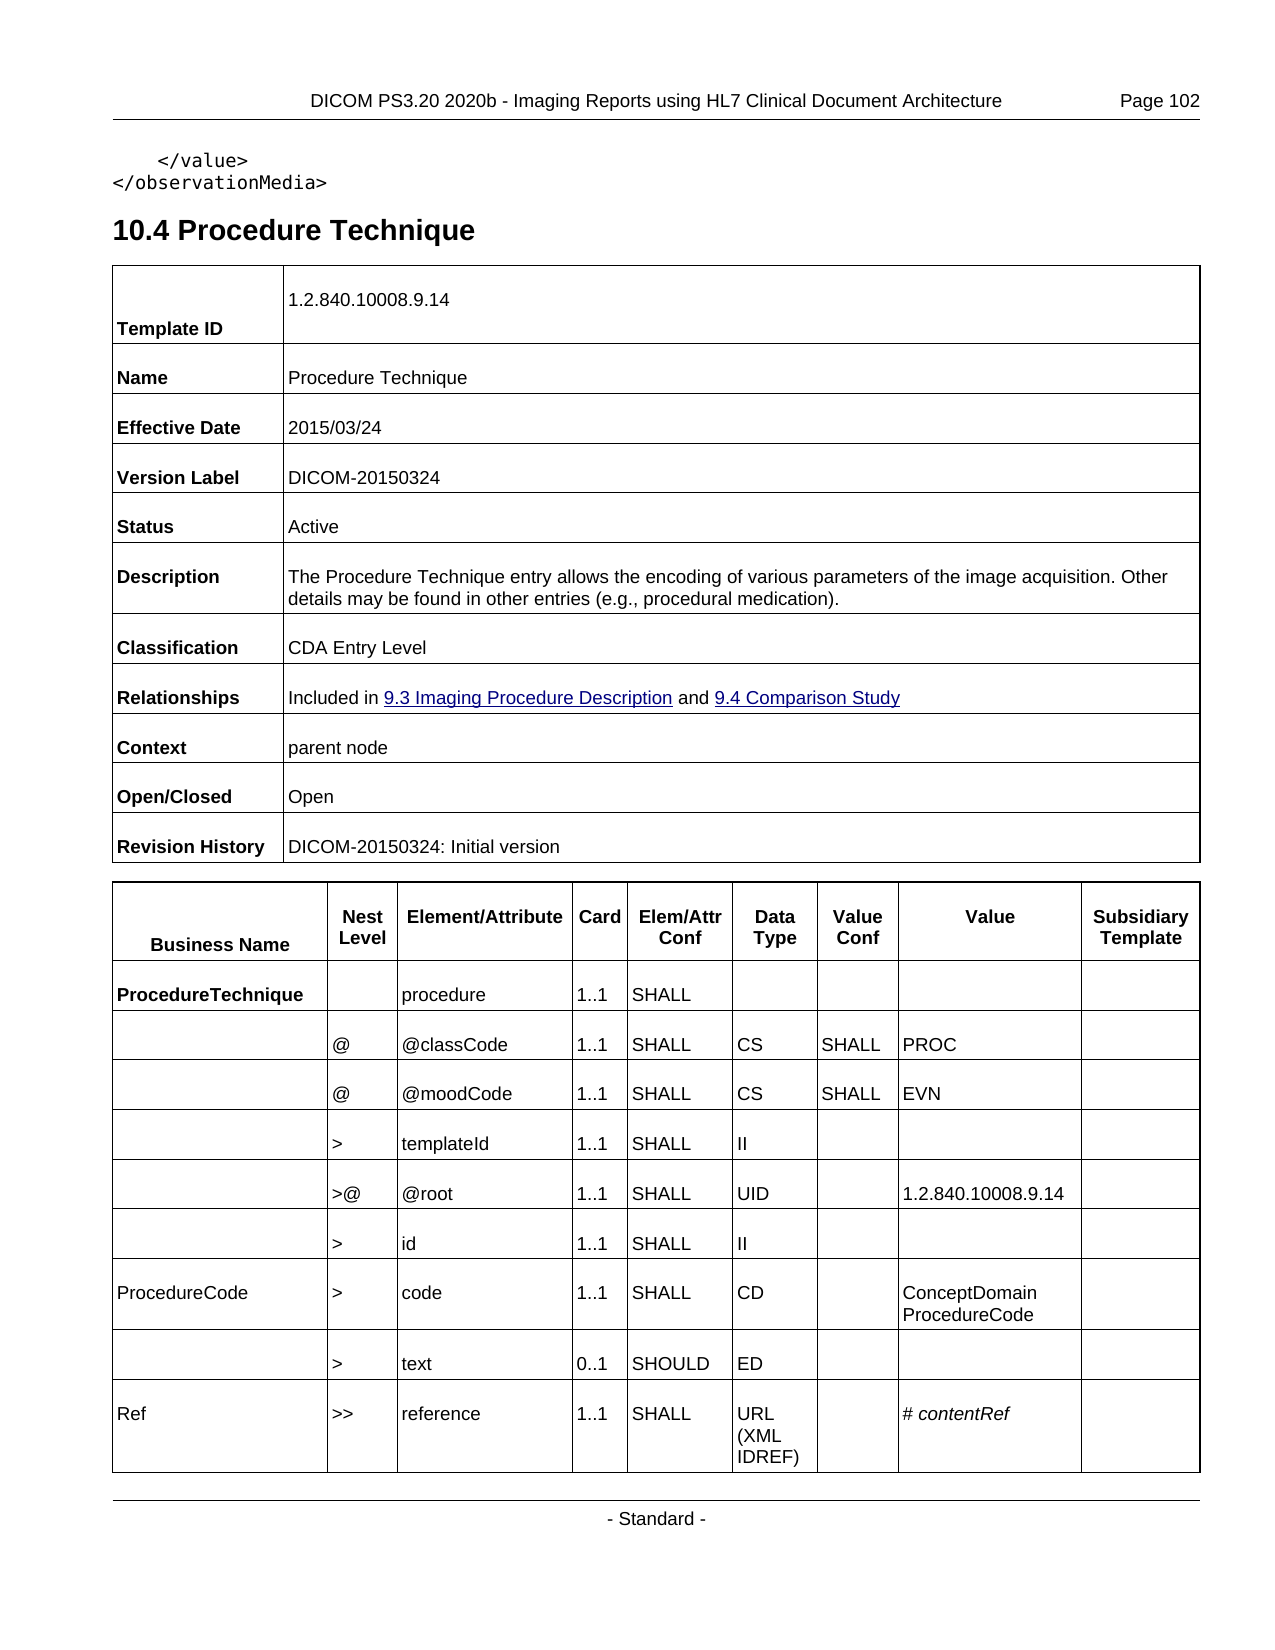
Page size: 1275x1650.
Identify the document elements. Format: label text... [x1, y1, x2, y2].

table_header Elem/Attr Conf [628, 883, 732, 960]
table_cell Revision History [113, 813, 283, 862]
table_header 1.2.840.10008.9.14 [284, 266, 1199, 343]
table_cell [328, 961, 397, 1009]
table_cell [113, 1209, 327, 1258]
table_cell 2015/03/24 [284, 394, 1199, 443]
table_cell [1082, 1011, 1199, 1059]
table_cell Open/Closed [113, 763, 283, 812]
table_cell ED [733, 1330, 817, 1379]
table_header Element/​Attribute [398, 883, 572, 960]
table_cell [899, 1209, 1081, 1258]
table_cell > [328, 1110, 397, 1159]
table_header Nest Level [328, 883, 397, 960]
table_cell @root [398, 1160, 572, 1208]
table_cell [1082, 1160, 1199, 1208]
table_header Data Type [733, 883, 817, 960]
table_cell Procedure Technique [284, 344, 1199, 393]
table_cell URL (XML IDREF) [733, 1380, 817, 1472]
table_cell 1.2.840.10008.9.14 [899, 1160, 1081, 1208]
table_cell procedure [398, 961, 572, 1009]
table_cell Name [113, 344, 283, 393]
table_cell code [398, 1259, 572, 1329]
table_cell > [328, 1330, 397, 1379]
table_cell UID [733, 1160, 817, 1208]
table_cell [1082, 961, 1199, 1009]
table_cell @ [328, 1011, 397, 1059]
table_cell SHALL [628, 1110, 732, 1159]
table_cell Context [113, 714, 283, 762]
table_header Value [899, 883, 1081, 960]
table_cell 1..1 [573, 1011, 627, 1059]
table_cell SHALL [628, 1209, 732, 1258]
table_cell text [398, 1330, 572, 1379]
table_cell [818, 961, 898, 1009]
table_cell [818, 1110, 898, 1159]
table_cell @moodCode [398, 1060, 572, 1109]
table_header Value Conf [818, 883, 898, 960]
table_cell Procedure​Code [113, 1259, 327, 1329]
table_cell [113, 1110, 327, 1159]
table_cell [1082, 1110, 1199, 1159]
table_cell [1082, 1209, 1199, 1258]
table_cell 1..1 [573, 1060, 627, 1109]
table_cell [818, 1209, 898, 1258]
table_cell 1..1 [573, 1110, 627, 1159]
table_cell @ [328, 1060, 397, 1109]
table_cell [733, 961, 817, 1009]
table_cell [899, 1110, 1081, 1159]
table_cell CDA Entry Level [284, 614, 1199, 663]
table_cell [113, 1060, 327, 1109]
table_cell DICOM-20150324 [284, 444, 1199, 492]
table_cell [1082, 1330, 1199, 1379]
table_cell [818, 1330, 898, 1379]
table_cell EVN [899, 1060, 1081, 1109]
table_cell [113, 1160, 327, 1208]
table_cell The Procedure Technique entry allows the encoding of various parameters of the image acquisition. Other details may be found in other entries (e.g., procedural medication). [284, 543, 1199, 613]
table_cell PROC [899, 1011, 1081, 1059]
table_cell > [328, 1209, 397, 1258]
table_cell [899, 961, 1081, 1009]
table_cell SHALL [628, 961, 732, 1009]
table_cell II [733, 1110, 817, 1159]
table_cell 1..1 [573, 1160, 627, 1208]
table_cell Classification [113, 614, 283, 663]
table_cell [1082, 1259, 1199, 1329]
table_header Card [573, 883, 627, 960]
table_cell >@ [328, 1160, 397, 1208]
table_cell Active [284, 493, 1199, 542]
table_cell SHALL [628, 1011, 732, 1059]
table_cell CD [733, 1259, 817, 1329]
table_cell id [398, 1209, 572, 1258]
table_cell # content​Ref [899, 1380, 1081, 1472]
table_cell SHALL [818, 1011, 898, 1059]
table_cell 1..1 [573, 961, 627, 1009]
table_cell SHALL [628, 1060, 732, 1109]
table_cell CS [733, 1011, 817, 1059]
table_cell Concept​Domain ProcedureCode [899, 1259, 1081, 1329]
table_header Subsidiary Template [1082, 883, 1199, 960]
table_header Template ID [113, 266, 283, 343]
table_cell 1..1 [573, 1259, 627, 1329]
table_cell reference [398, 1380, 572, 1472]
table_cell @classCode [398, 1011, 572, 1059]
table_cell parent node [284, 714, 1199, 762]
table_cell SHALL [628, 1160, 732, 1208]
text </value> </observationMedia> [112, 150, 1200, 194]
table_cell Ref [113, 1380, 327, 1472]
table_cell Version Label [113, 444, 283, 492]
table_cell [113, 1330, 327, 1379]
table_cell Description [113, 543, 283, 613]
table_cell [818, 1259, 898, 1329]
table_header Business Name [113, 883, 327, 960]
table_cell SHALL [628, 1380, 732, 1472]
table_cell Status [113, 493, 283, 542]
table_cell 1..1 [573, 1209, 627, 1258]
table_cell [1082, 1060, 1199, 1109]
table_cell template​Id [398, 1110, 572, 1159]
table_cell Relationships [113, 664, 283, 713]
table_cell >> [328, 1380, 397, 1472]
table_cell Included in 9.3 Imaging Procedure Description and 9.4 Comparison Study [284, 664, 1199, 713]
table_cell Effective Date [113, 394, 283, 443]
table_cell [113, 1011, 327, 1059]
table_cell SHALL [628, 1259, 732, 1329]
table_cell [818, 1380, 898, 1472]
table_cell 0..1 [573, 1330, 627, 1379]
table_cell Open [284, 763, 1199, 812]
table_cell CS [733, 1060, 817, 1109]
table_cell [1082, 1380, 1199, 1472]
table_cell [818, 1160, 898, 1208]
text 10.4 Procedure Technique [112, 212, 1200, 246]
table_cell [899, 1330, 1081, 1379]
table_cell II [733, 1209, 817, 1258]
table_cell > [328, 1259, 397, 1329]
table_cell DICOM-20150324: Initial version [284, 813, 1199, 862]
table_cell Procedure​Technique [113, 961, 327, 1009]
table_cell SHOULD [628, 1330, 732, 1379]
table_cell SHALL [818, 1060, 898, 1109]
table_cell 1..1 [573, 1380, 627, 1472]
